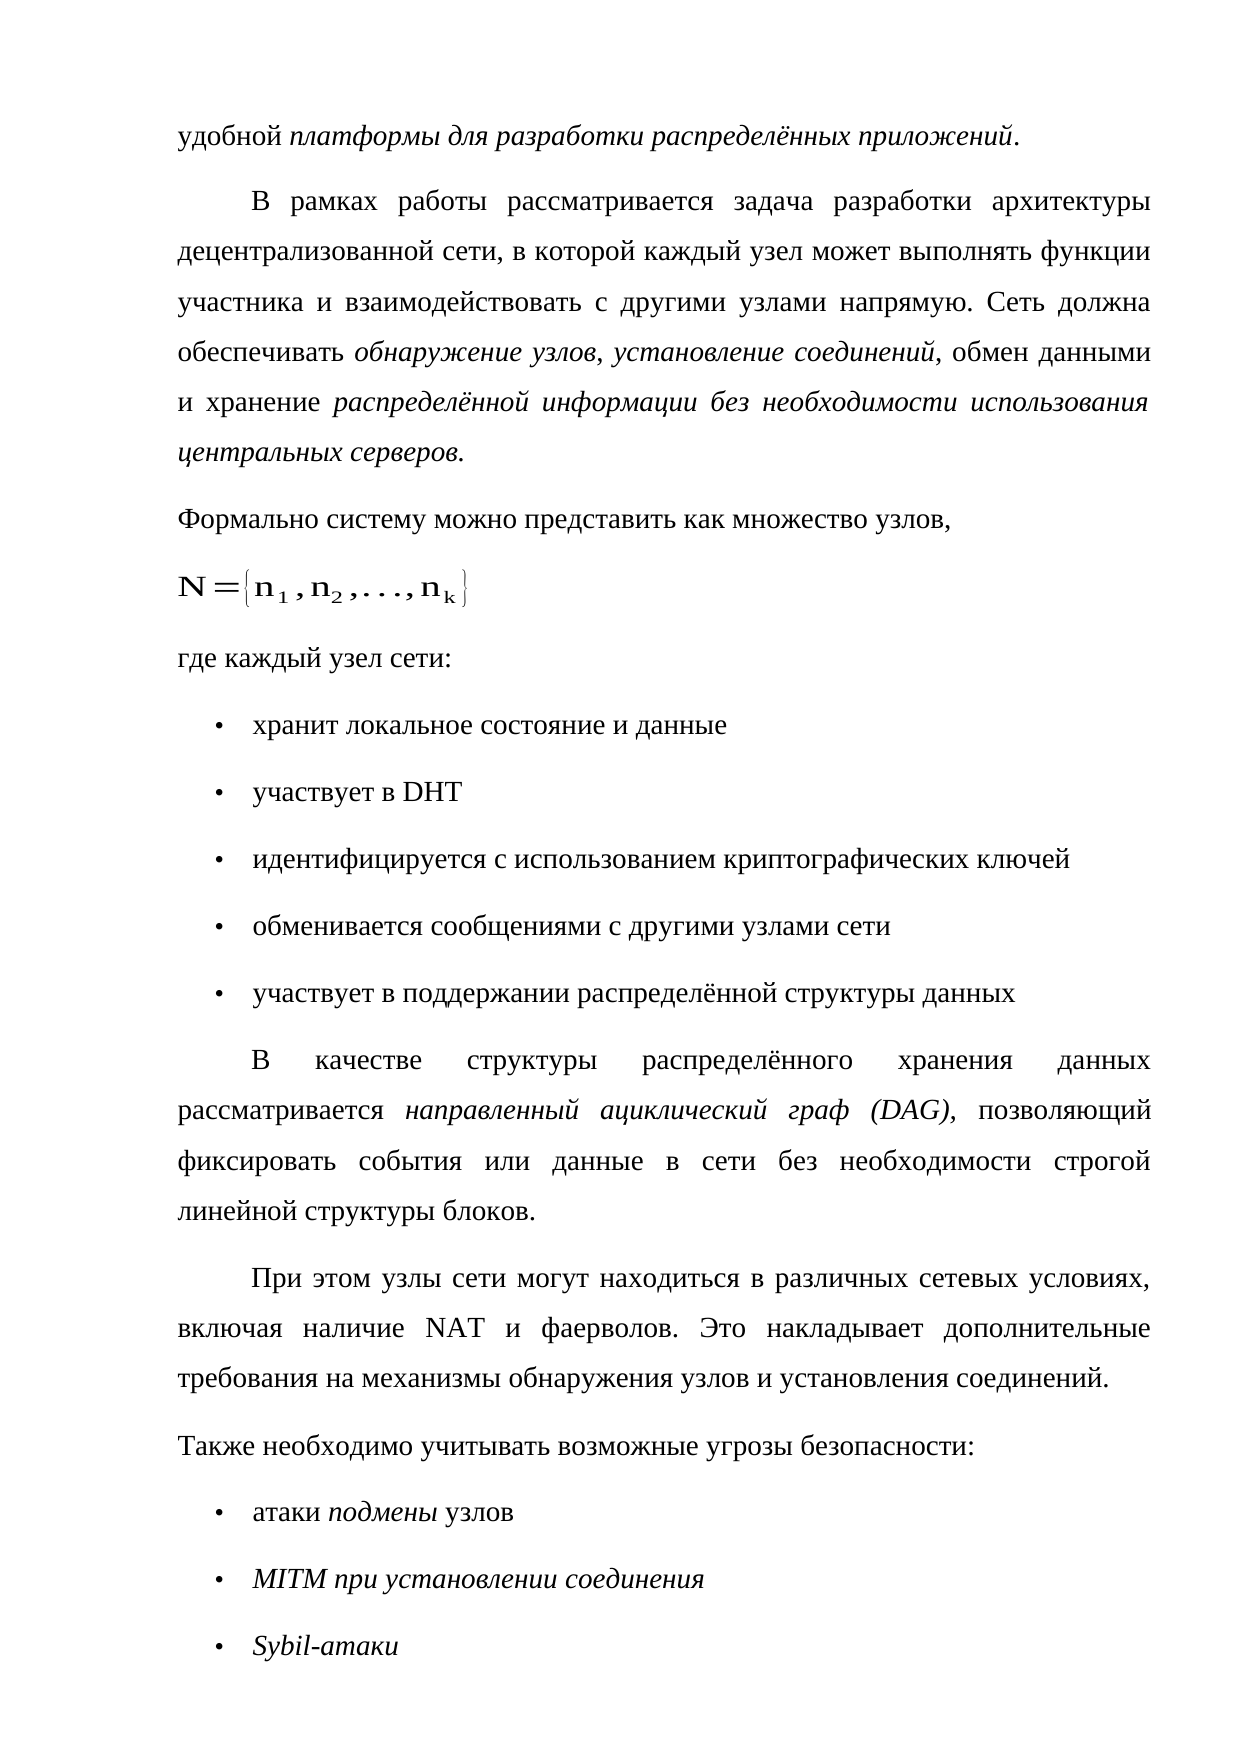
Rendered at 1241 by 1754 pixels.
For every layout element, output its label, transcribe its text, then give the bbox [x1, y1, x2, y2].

text В рамках работы рассматривается задача разработки архитектуры децентрализованной сети, в которой каждый узел может выполнять функции участника и взаимодействовать с другими узлами напрямую. Сеть должна обеспечивать обнаружение узлов, установление соединений, обмен данными и хранение распределённой информации без необходимости использования центральных серверов. [177, 183, 1152, 468]
text При этом узлы сети могут находиться в различных сетевых условиях, включая наличие NAT и фаерволов. Это накладывает дополнительные требования на механизмы обнаружения узлов и установления соединений. [177, 1260, 1152, 1394]
list MITM при установлении соединения [215, 1562, 1152, 1595]
list обменивается сообщениями с другими узлами сети [215, 908, 1152, 942]
list участвует в поддержании распределённой структуры данных [215, 975, 1152, 1009]
list идентифицируется с использованием криптографических ключей [215, 841, 1152, 875]
text Также необходимо учитывать возможные угрозы безопасности: [177, 1428, 1152, 1461]
list хранит локальное состояние и данные [215, 707, 1152, 741]
text удобной платформы для разработки распределённых приложений. [177, 118, 1152, 152]
list участвует в DHT [215, 774, 1152, 808]
text Формально систему можно представить как множество узлов, [177, 502, 1152, 535]
list атаки подмены узлов [215, 1494, 1152, 1528]
text В качестве структуры распределённого хранения данных рассматривается направленный ациклический граф (DAG), позволяющий фиксировать события или данные в сети без необходимости строгой линейной структуры блоков. [177, 1042, 1152, 1227]
text где каждый узел сети: [177, 640, 1152, 674]
list Sybil-атаки [215, 1628, 1152, 1662]
